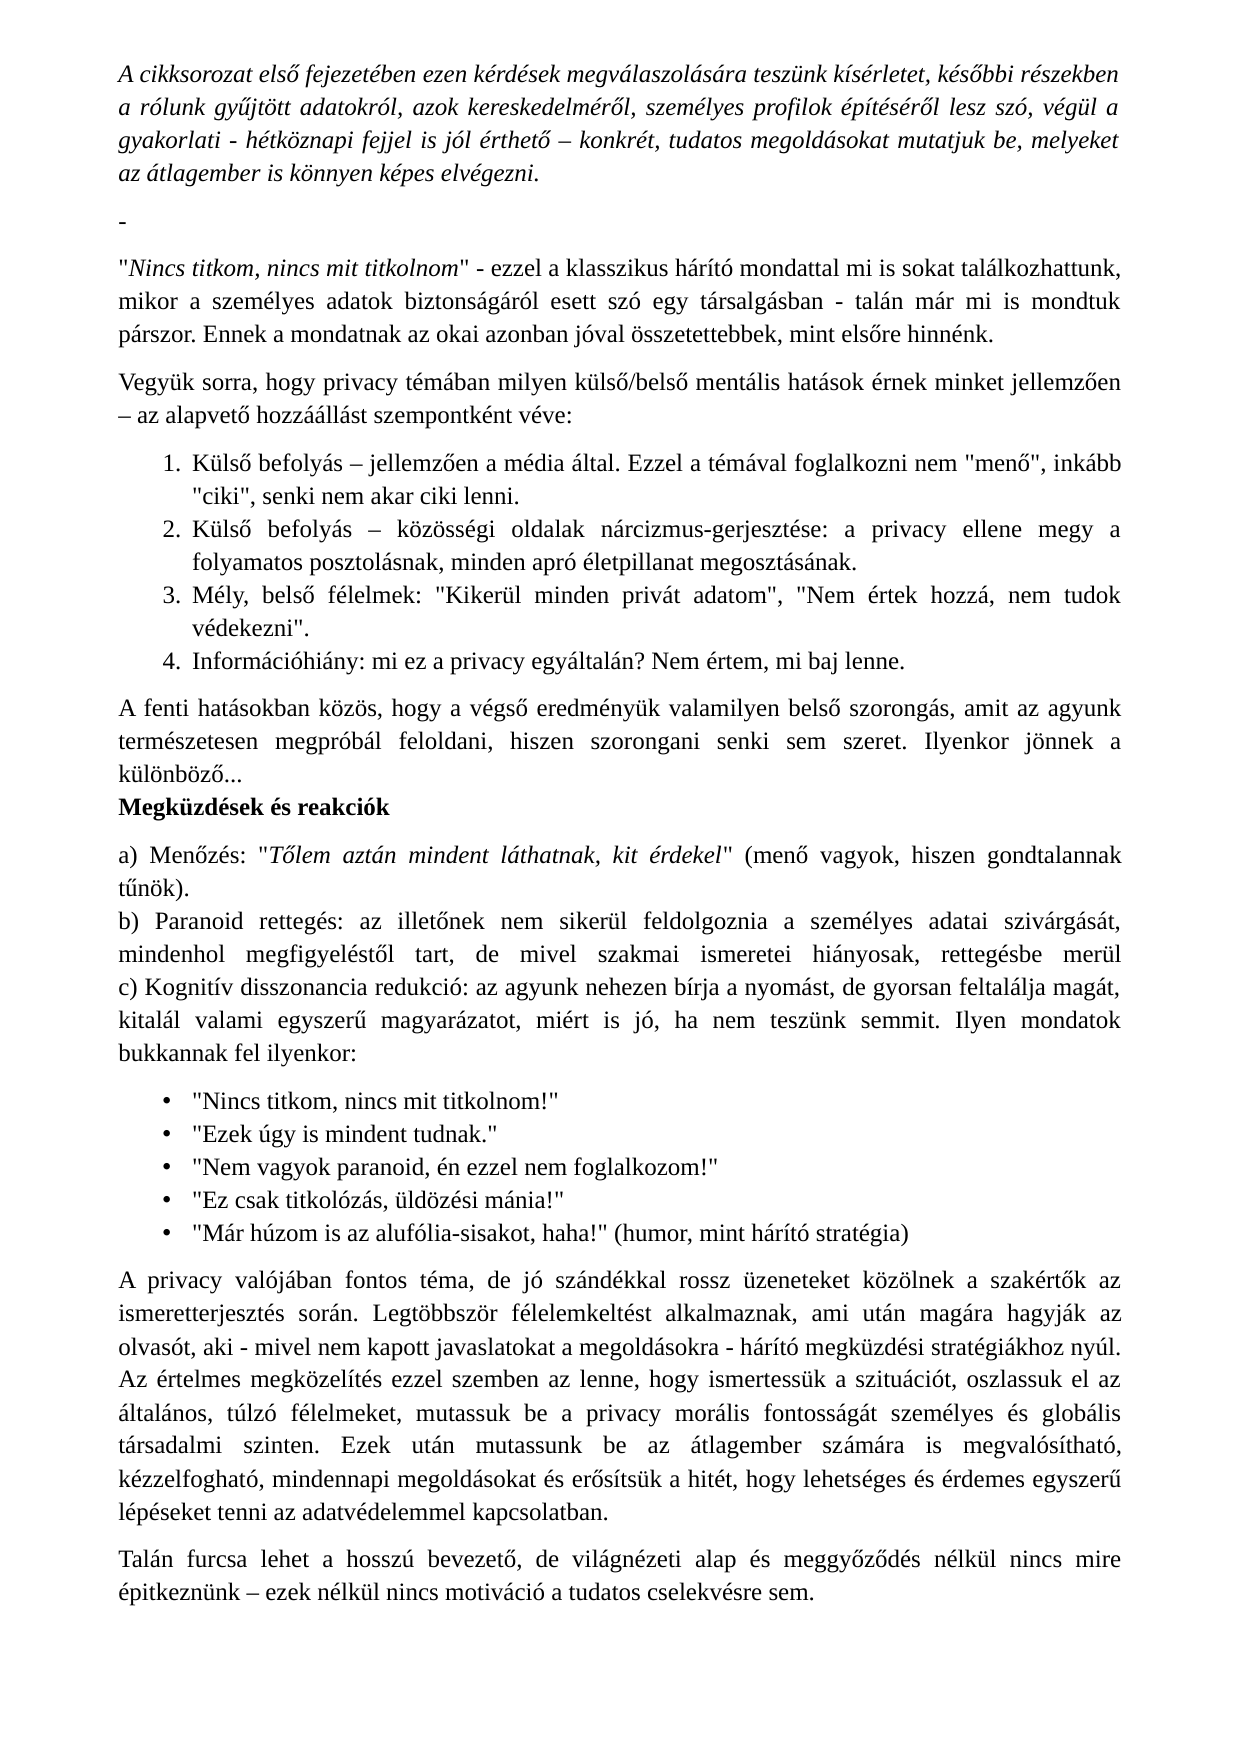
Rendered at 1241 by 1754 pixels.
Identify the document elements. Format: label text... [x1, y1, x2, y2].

text Talán furcsa lehet a hosszú bevezető, de világnézeti alap és meggyőződés nélkül nincs mire épitkeznünk – ezek nélkül nincs motiváció a tudatos cselekvésre sem. [118, 1544, 1122, 1606]
list "Nem vagyok paranoid, én ezzel nem foglalkozom!" [162, 1152, 1122, 1181]
text "Nincs titkom, nincs mit titkolnom" - ezzel a klasszikus hárító mondattal mi is sokat találkozhattunk, mikor a személyes adatok biztonságáról esett szó egy társalgásban - talán már mi is mondtuk párszor. Ennek a mondatnak az okai azonban jóval összetettebbek, mint elsőre hinnénk. [118, 253, 1122, 348]
text Vegyük sorra, hogy privacy témában milyen külső/belső mentális hatások érnek minket jellemzően – az alapvető hozzáállást szempontként véve: [118, 367, 1122, 429]
text A privacy valójában fontos téma, de jó szándékkal rossz üzeneteket közölnek a szakértők az ismeretterjesztés során. Legtöbbször félelemkeltést alkalmaznak, ami után magára hagyják az olvasót, aki - mivel nem kapott javaslatokat a megoldásokra - hárító megküzdési stratégiákhoz nyúl. Az értelmes megközelítés ezzel szemben az lenne, hogy ismertessük a szituációt, oszlassuk el az általános, túlzó félelmeket, mutassuk be a privacy morális fontosságát személyes és globális társadalmi szinten. Ezek után mutassunk be az átlagember számára is megvalósítható, kézzelfogható, mindennapi megoldásokat és erősítsük a hitét, hogy lehetséges és érdemes egyszerű lépéseket tenni az adatvédelemmel kapcsolatban. [118, 1266, 1122, 1525]
list "Már húzom is az alufólia-sisakot, haha!" (humor, mint hárító stratégia) [162, 1218, 1122, 1247]
list Mély, belső félelmek: "Kikerül minden privát adatom", "Nem értek hozzá, nem tudok védekezni". [162, 580, 1122, 642]
text A cikksorozat első fejezetében ezen kérdések megválaszolására teszünk kísérletet, későbbi részekben a rólunk gyűjtött adatokról, azok kereskedelméről, személyes profilok építéséről lesz szó, végül a gyakorlati - hétköznapi fejjel is jól érthető – konkrét, tudatos megoldásokat mutatjuk be, melyeket az átlagember is könnyen képes elvégezni. [118, 59, 1122, 187]
list Külső befolyás – közösségi oldalak nárcizmus-gerjesztése: a privacy ellene megy a folyamatos posztolásnak, minden apró életpillanat megosztásának. [162, 514, 1122, 576]
list Külső befolyás – jellemzően a média által. Ezzel a témával foglalkozni nem "menő", inkább "ciki", senki nem akar ciki lenni. [162, 448, 1122, 509]
list Információhiány: mi ez a privacy egyáltalán? Nem értem, mi baj lenne. [162, 646, 1122, 674]
list "Nincs titkom, nincs mit titkolnom!" [162, 1086, 1122, 1114]
list "Ezek úgy is mindent tudnak." [162, 1119, 1122, 1148]
list "Ez csak titkolózás, üldözési mánia!" [162, 1185, 1122, 1214]
text A fenti hatásokban közös, hogy a végső eredményük valamilyen belső szorongás, amit az agyunk természetesen megpróbál feloldani, hiszen szorongani senki sem szeret. Ilyenkor jönnek a különböző... Megküzdések és reakciók [118, 693, 1122, 821]
text a) Menőzés: "Tőlem aztán mindent láthatnak, kit érdekel" (menő vagyok, hiszen gondtalannak tűnök). b) Paranoid rettegés: az illetőnek nem sikerül feldolgoznia a személyes adatai szivárgását, mindenhol megfigyeléstől tart, de mivel szakmai ismeretei hiányosak, rettegésbe merül c) Kognitív disszonancia redukció: az agyunk nehezen bírja a nyomást, de gyorsan feltalálja magát, kitalál valami egyszerű magyarázatot, miért is jó, ha nem teszünk semmit. Ilyen mondatok bukkannak fel ilyenkor: [118, 840, 1122, 1067]
text - [118, 206, 1122, 234]
